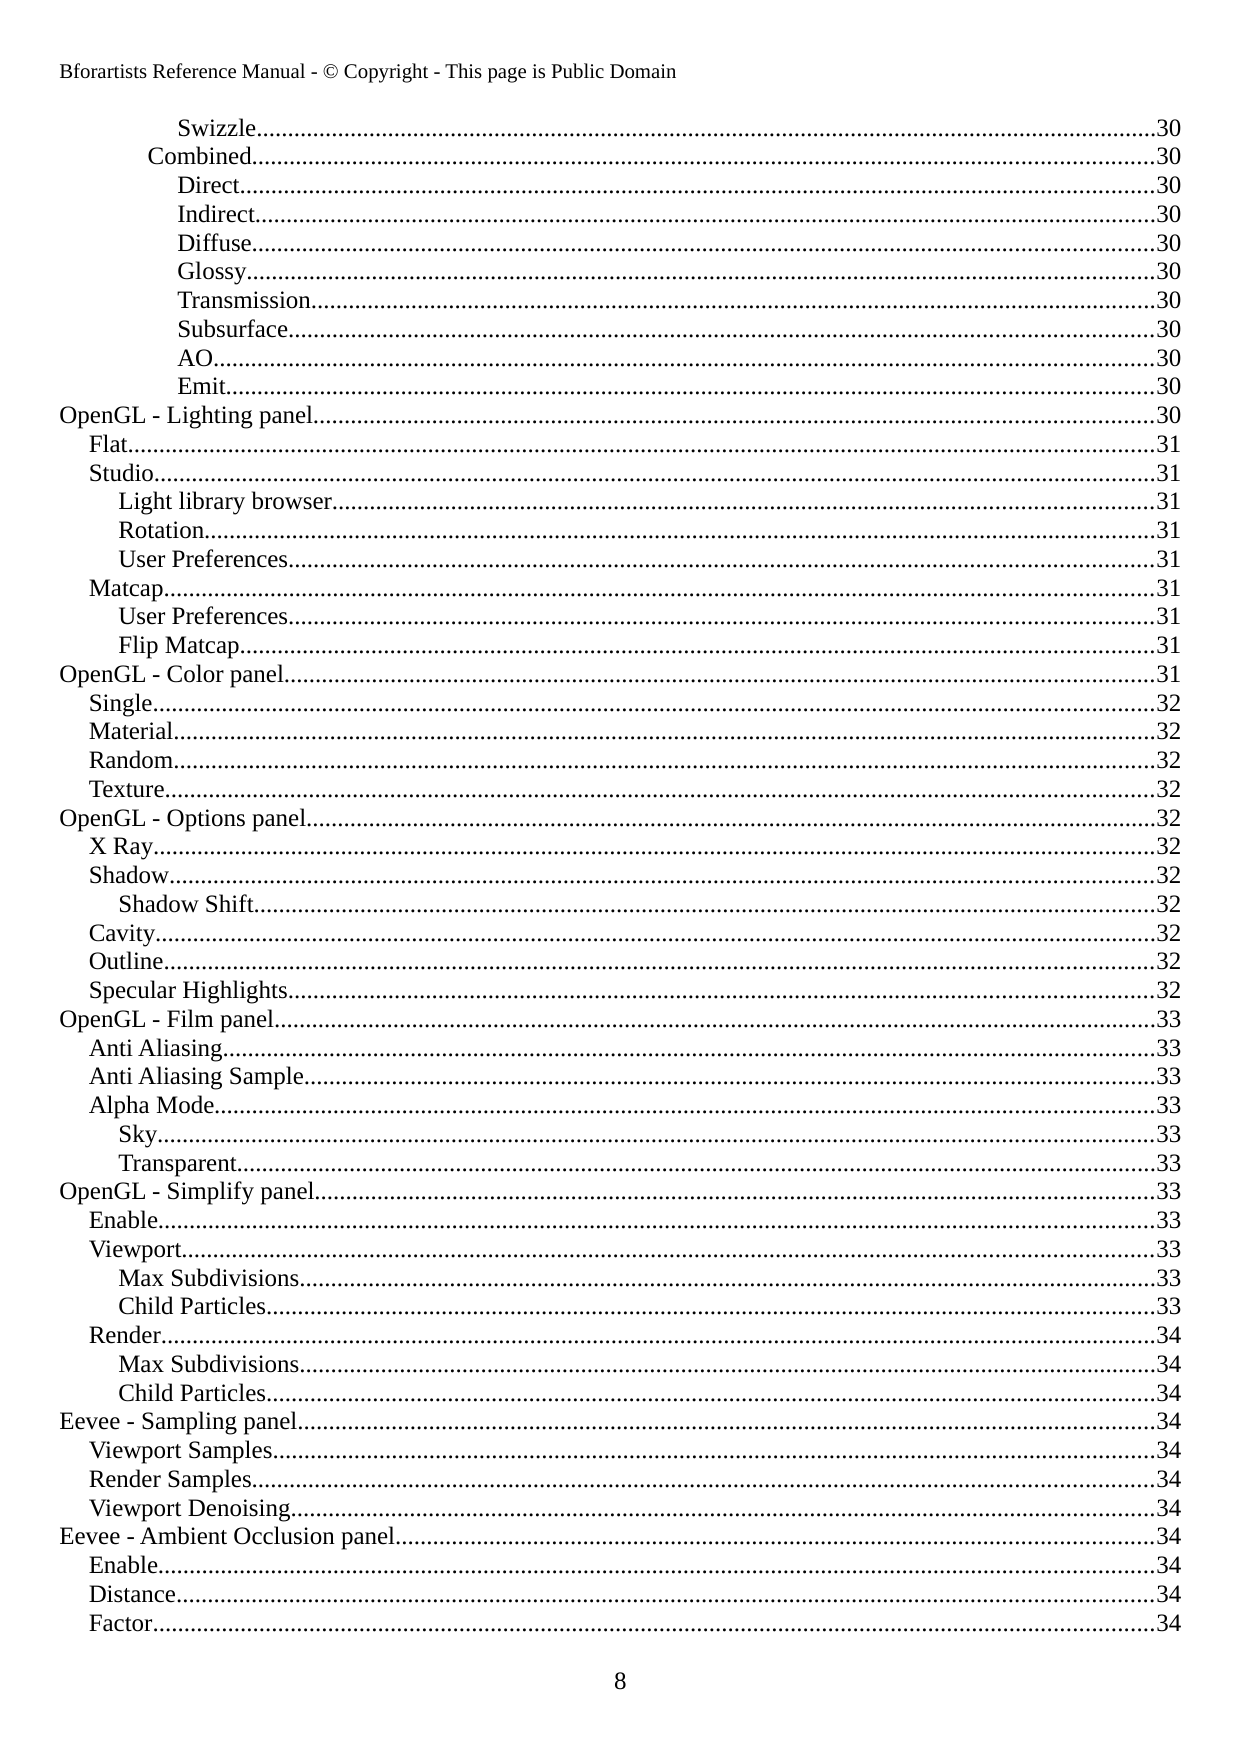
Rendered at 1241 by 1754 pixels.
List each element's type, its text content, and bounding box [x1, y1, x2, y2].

text Transparent 33 [118, 1148, 1181, 1176]
text OpenGL - Simplify panel 33 [59, 1176, 1181, 1205]
text X Ray 32 [88, 831, 1181, 860]
text Combined 30 [147, 141, 1181, 170]
text Viewport Samples 34 [88, 1435, 1181, 1464]
text AO 30 [177, 343, 1181, 371]
text Shadow 32 [88, 860, 1181, 889]
text Diffuse 30 [177, 228, 1181, 256]
text Glossy 30 [177, 256, 1181, 285]
text Light library browser 31 [118, 486, 1181, 515]
text Anti Aliasing Sample 33 [88, 1061, 1181, 1090]
text Texture 32 [88, 774, 1181, 803]
text OpenGL - Options panel 32 [59, 803, 1181, 831]
text Emit 30 [177, 371, 1181, 400]
text Specular Highlights 32 [88, 975, 1181, 1004]
text OpenGL - Film panel 33 [59, 1004, 1181, 1033]
text OpenGL - Lighting panel 30 [59, 400, 1181, 429]
text Outline 32 [88, 946, 1181, 975]
text Matcap 31 [88, 573, 1181, 601]
text Factor 34 [88, 1608, 1181, 1636]
text Swizzle 30 [177, 113, 1181, 141]
text Studio 31 [88, 458, 1181, 486]
text Distance 34 [88, 1579, 1181, 1608]
text Child Particles 34 [118, 1378, 1181, 1406]
text Indirect 30 [177, 199, 1181, 228]
text OpenGL - Color panel 31 [59, 659, 1181, 688]
text Viewport Denoising 34 [88, 1493, 1181, 1521]
text Rotation 31 [118, 515, 1181, 544]
text Cavity 32 [88, 918, 1181, 946]
text Random 32 [88, 745, 1181, 774]
text Shadow Shift 32 [118, 889, 1181, 918]
text Max Subdivisions 34 [118, 1349, 1181, 1378]
text Transmission 30 [177, 285, 1181, 314]
text Eevee - Sampling panel 34 [59, 1406, 1181, 1435]
text Render 34 [88, 1320, 1181, 1349]
text Material 32 [88, 716, 1181, 745]
text Subsurface 30 [177, 314, 1181, 343]
text Anti Aliasing 33 [88, 1033, 1181, 1061]
text Flat 31 [88, 429, 1181, 458]
text Render Samples 34 [88, 1464, 1181, 1493]
text Child Particles 33 [118, 1291, 1181, 1320]
text Flip Matcap 31 [118, 630, 1181, 659]
text Single 32 [88, 688, 1181, 716]
text Sky 33 [118, 1119, 1181, 1148]
text Direct 30 [177, 170, 1181, 199]
text Enable 34 [88, 1550, 1181, 1579]
text User Preferences 31 [118, 601, 1181, 630]
text User Preferences 31 [118, 544, 1181, 573]
text Max Subdivisions 33 [118, 1263, 1181, 1291]
text Viewport 33 [88, 1234, 1181, 1263]
text Alpha Mode 33 [88, 1090, 1181, 1119]
text Enable 33 [88, 1205, 1181, 1234]
text Eevee - Ambient Occlusion panel 34 [59, 1521, 1181, 1550]
